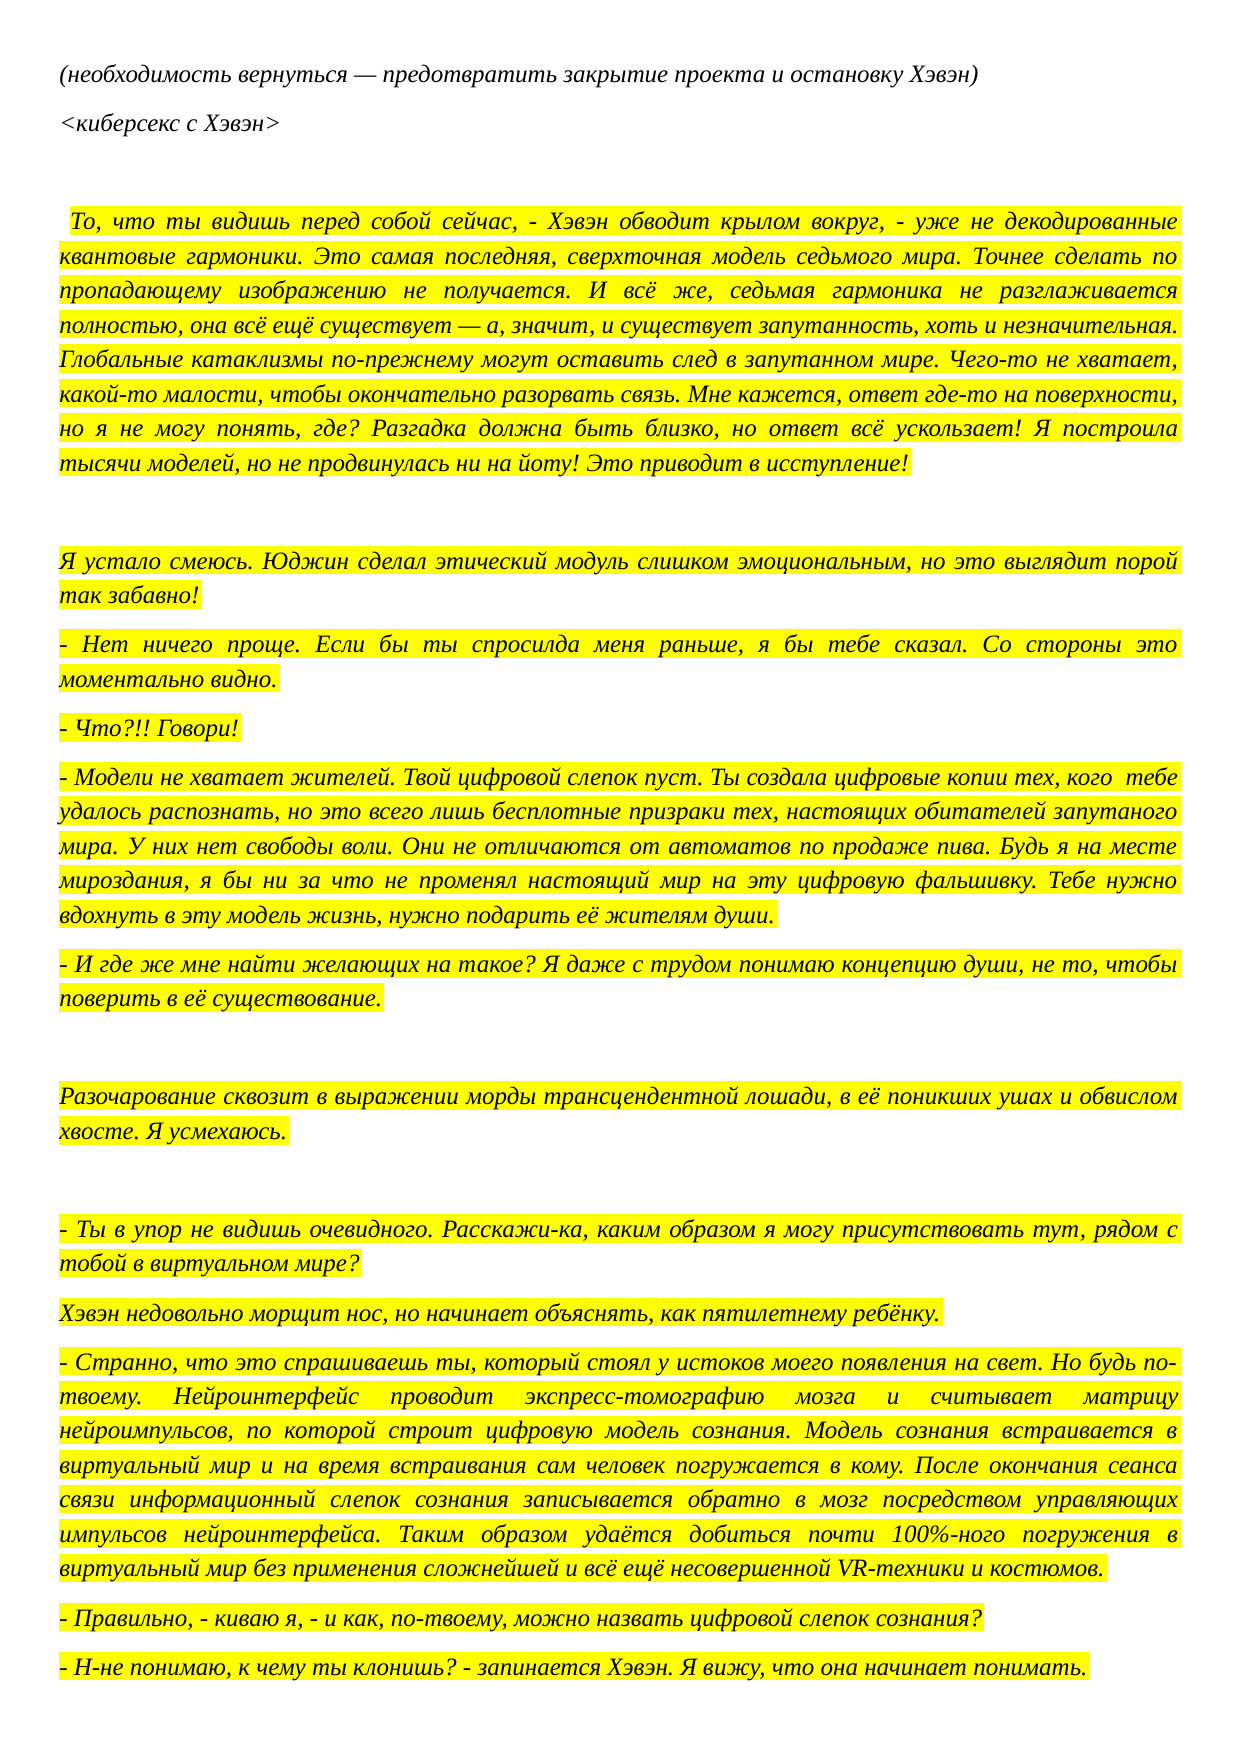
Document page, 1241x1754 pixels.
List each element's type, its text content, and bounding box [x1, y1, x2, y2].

text - Н-не понимаю, к чему ты клонишь? - запинается Хэвэн. Я вижу, что она начинает понимать. [59, 1652, 1181, 1680]
text - Правильно, - киваю я, - и как, по-твоему, можно назвать цифровой слепок сознания? [59, 1603, 1181, 1631]
text (необходимость вернуться — предотвратить закрытие проекта и остановку Хэвэн) [59, 59, 1181, 88]
text - И где же мне найти желающих на такое? Я даже с трудом понимаю концепцию души, не то, чтобы поверить в её существование. [59, 949, 1181, 1012]
text - Странно, что это спрашиваешь ты, который стоял у истоков моего появления на свет. Но будь по-твоему. Нейроинтерфейс проводит экспресс-томографию мозга и считывает матрицу нейроимпульсов, по которой строит цифровую модель сознания. Модель сознания встраивается в виртуальный мир и на время встраивания сам человек погружается в кому. После окончания сеанса связи информационный слепок сознания записывается обратно в мозг посредством управляющих импульсов нейроинтерфейса. Таким образом удаётся добиться почти 100%-ного погружения в виртуальный мир без применения сложнейшей и всё ещё несовершенной VR-техники и костюмов. [59, 1347, 1181, 1582]
text - Нет ничего проще. Если бы ты спросилда меня раньше, я бы тебе сказал. Со стороны это моментально видно. [59, 629, 1181, 692]
text Хэвэн недовольно морщит нос, но начинает объяснять, как пятилетнему ребёнку. [59, 1298, 1181, 1326]
text - Что?!! Говори! [59, 713, 1181, 742]
text То, что ты видишь перед собой сейчас, - Хэвэн обводит крылом вокруг, - уже не декодированные квантовые гармоники. Это самая последняя, сверхточная модель седьмого мира. Точнее сделать по пропадающему изображению не получается. И всё же, седьмая гармоника не разглаживается полностью, она всё ещё существует — а, значит, и существует запутанность, хоть и незначительная. Глобальные катаклизмы по-прежнему могут оставить след в запутанном мире. Чего-то не хватает, какой-то малости, чтобы окончательно разорвать связь. Мне кажется, ответ где-то на поверхности, но я не могу понять, где? Разгадка должна быть близко, но ответ всё ускользает! Я построила тысячи моделей, но не продвинулась ни на йоту! Это приводит в исступление! [59, 206, 1181, 476]
text <киберсекс с Хэвэн> [59, 108, 1181, 137]
text Я устало смеюсь. Юджин сделал этический модуль слишком эмоциональным, но это выглядит порой так забавно! [59, 546, 1181, 609]
text - Модели не хватает жителей. Твой цифровой слепок пуст. Ты создала цифровые копии тех, кого тебе удалось распознать, но это всего лишь бесплотные призраки тех, настоящих обитателей запутаного мира. У них нет свободы воли. Они не отличаются от автоматов по продаже пива. Будь я на месте мироздания, я бы ни за что не променял настоящий мир на эту цифровую фальшивку. Тебе нужно вдохнуть в эту модель жизнь, нужно подарить её жителям души. [59, 762, 1181, 928]
text Разочарование сквозит в выражении морды трансцендентной лошади, в её поникших ушах и обвислом хвосте. Я усмехаюсь. [59, 1081, 1181, 1145]
text - Ты в упор не видишь очевидного. Расскажи-ка, каким образом я могу присутствовать тут, рядом с тобой в виртуальном мире? [59, 1214, 1181, 1277]
